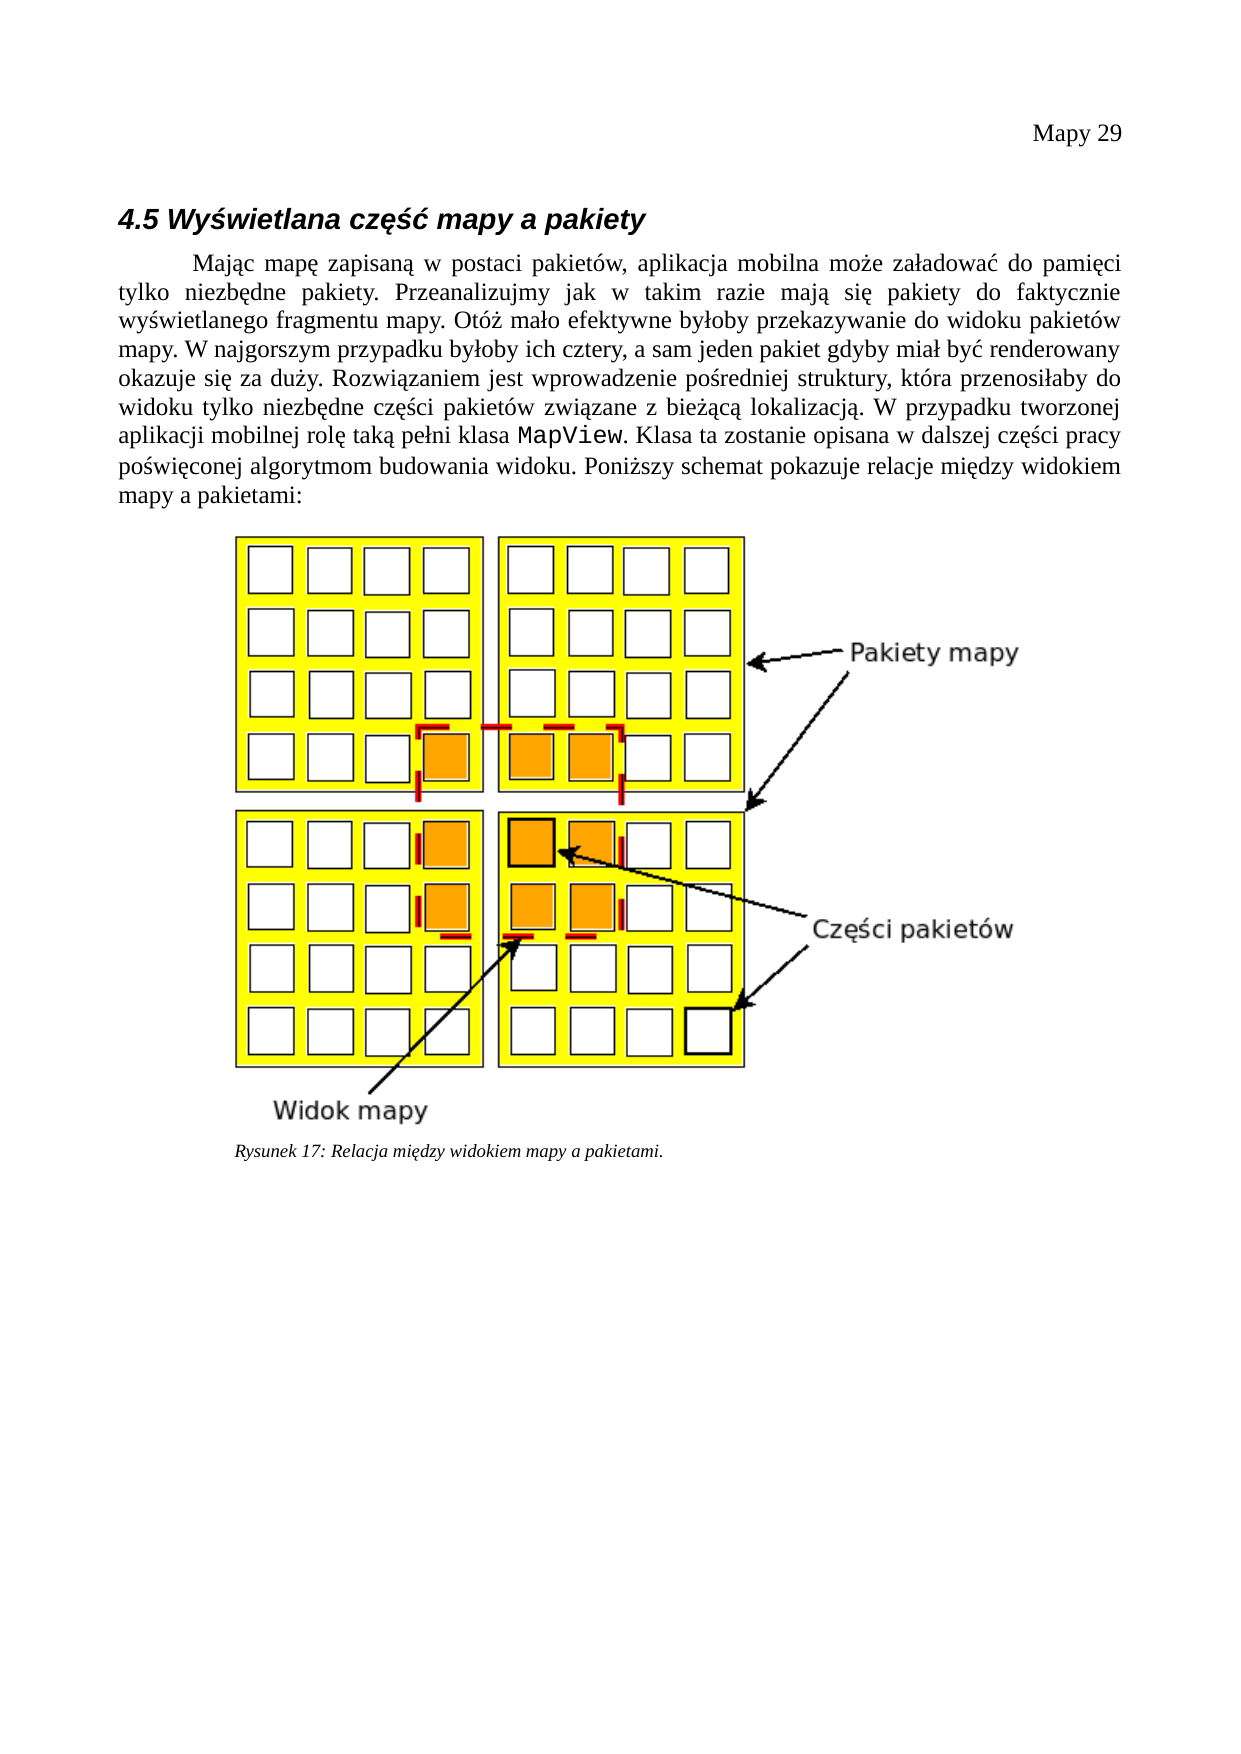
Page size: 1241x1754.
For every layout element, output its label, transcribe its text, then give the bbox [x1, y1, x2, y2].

subtitle 4.5 Wyświetlana część mapy a pakiety [118, 202, 1122, 236]
picture [234, 535, 1022, 1140]
text Rysunek 17: Relacja między widokiem mapy a pakietami. [234, 1140, 1022, 1161]
text Mając mapę zapisaną w postaci pakietów, aplikacja mobilna może załadować do pamięci tylko niezbędne pakiety. Przeanalizujmy jak w takim razie mają się pakiety do faktycznie wyświetlanego fragmentu mapy. Otóż mało efektywne byłoby przekazywanie do widoku pakietów mapy. W najgorszym przypadku byłoby ich cztery, a sam jeden pakiet gdyby miał być renderowany okazuje się za duży. Rozwiązaniem jest wprowadzenie pośredniej struktury, która przenosiłaby do widoku tylko niezbędne części pakietów związane z bieżącą lokalizacją. W przypadku tworzonej aplikacji mobilnej rolę taką pełni klasa MapView. Klasa ta zostanie opisana w dalszej części pracy poświęconej algorytmom budowania widoku. Poniższy schemat pokazuje relacje między widokiem mapy a pakietami: [118, 248, 1122, 509]
